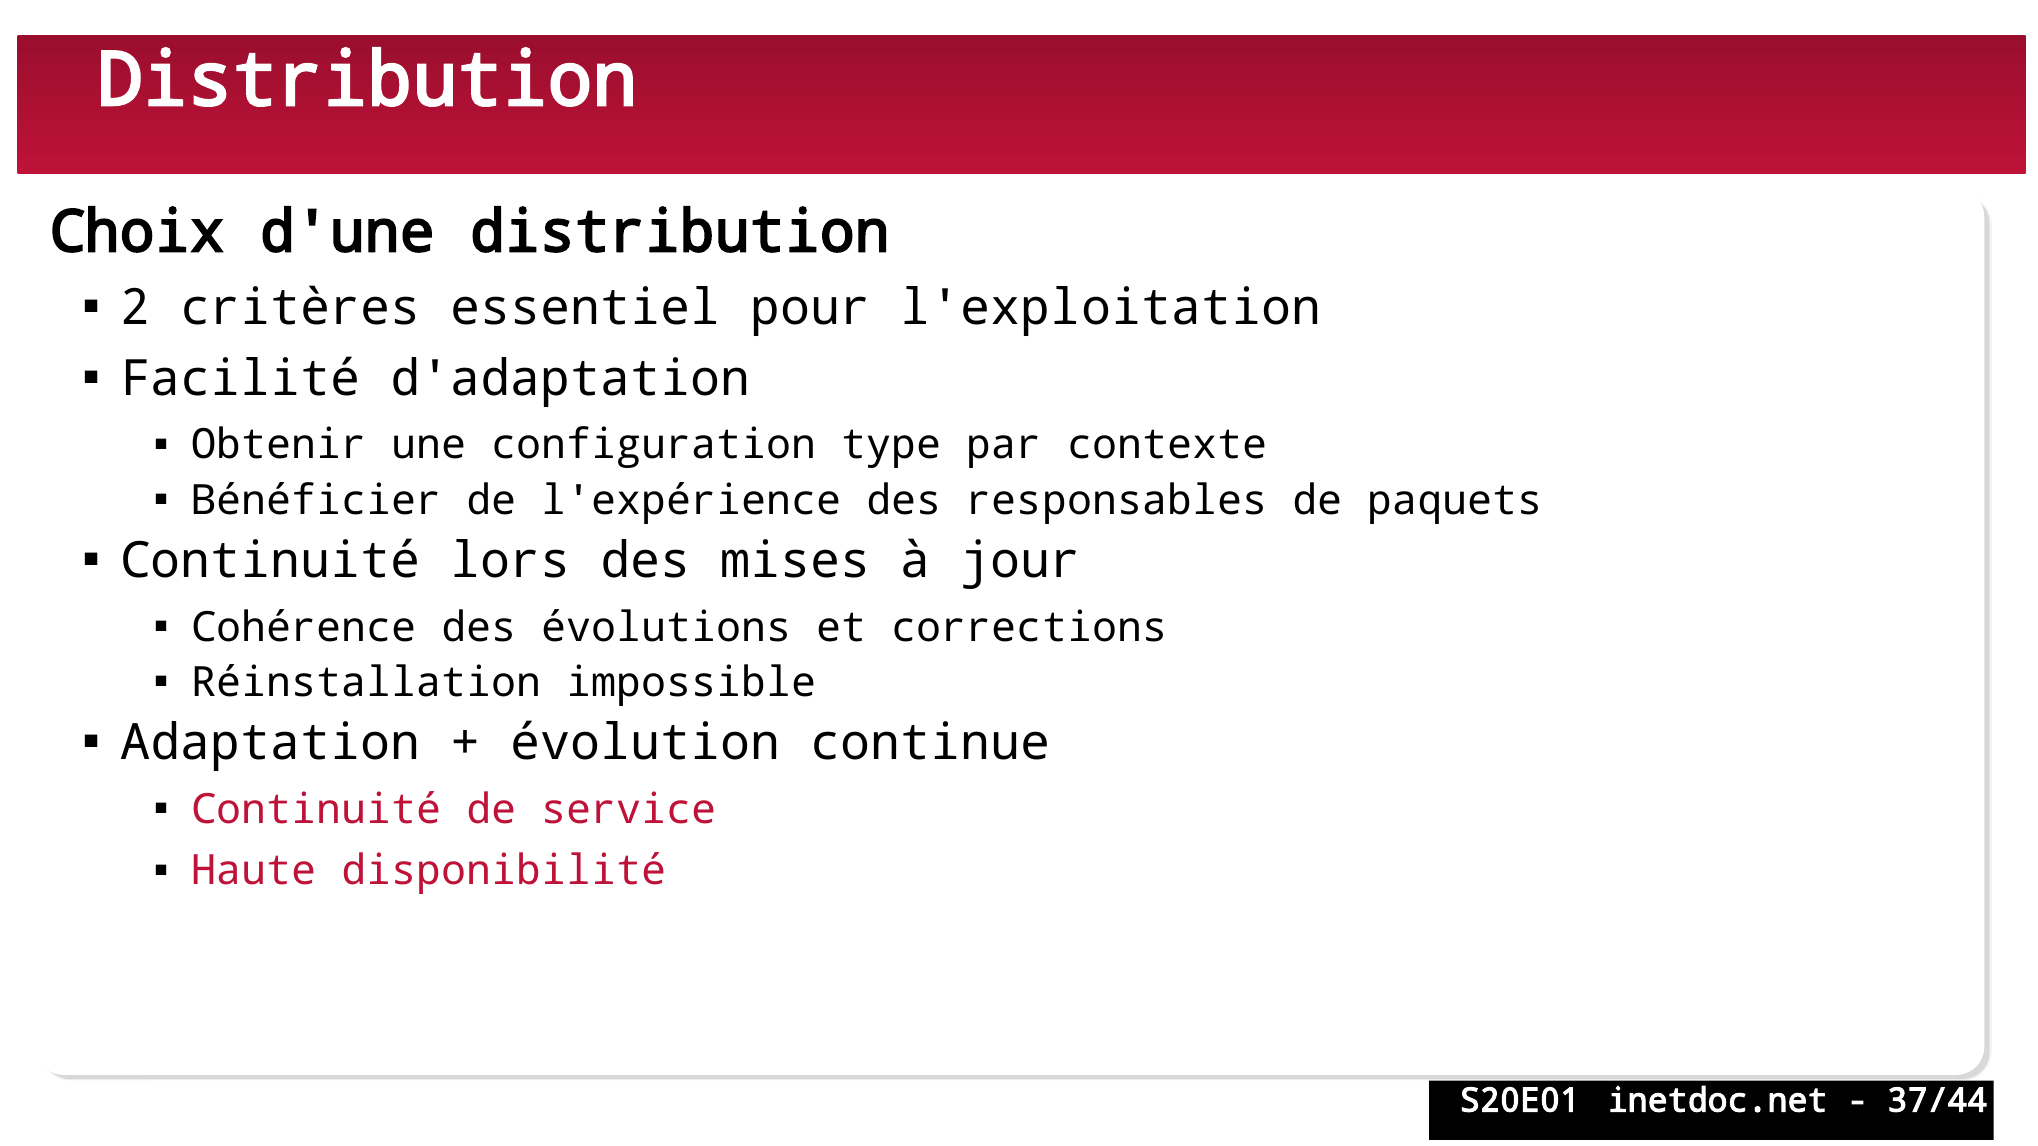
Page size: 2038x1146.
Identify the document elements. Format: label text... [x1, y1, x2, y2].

text_box S20E01 inetdoc.net - <numéro>/44 [1429, 1080, 1994, 1140]
text_box Choix d'une distribution 2 critères essentiel pour l'exploitation Facilité d'adaptation Obtenir une configuration type par contexte Bénéficier de l'expérience des responsables de paquets Continuité lors des mises à jour Cohérence des évolutions et corrections Réinstallation impossible Adaptation + évolution continue Continuité de service Haute disponibilité [35, 188, 1985, 1075]
text_box Distribution [17, 35, 2026, 174]
